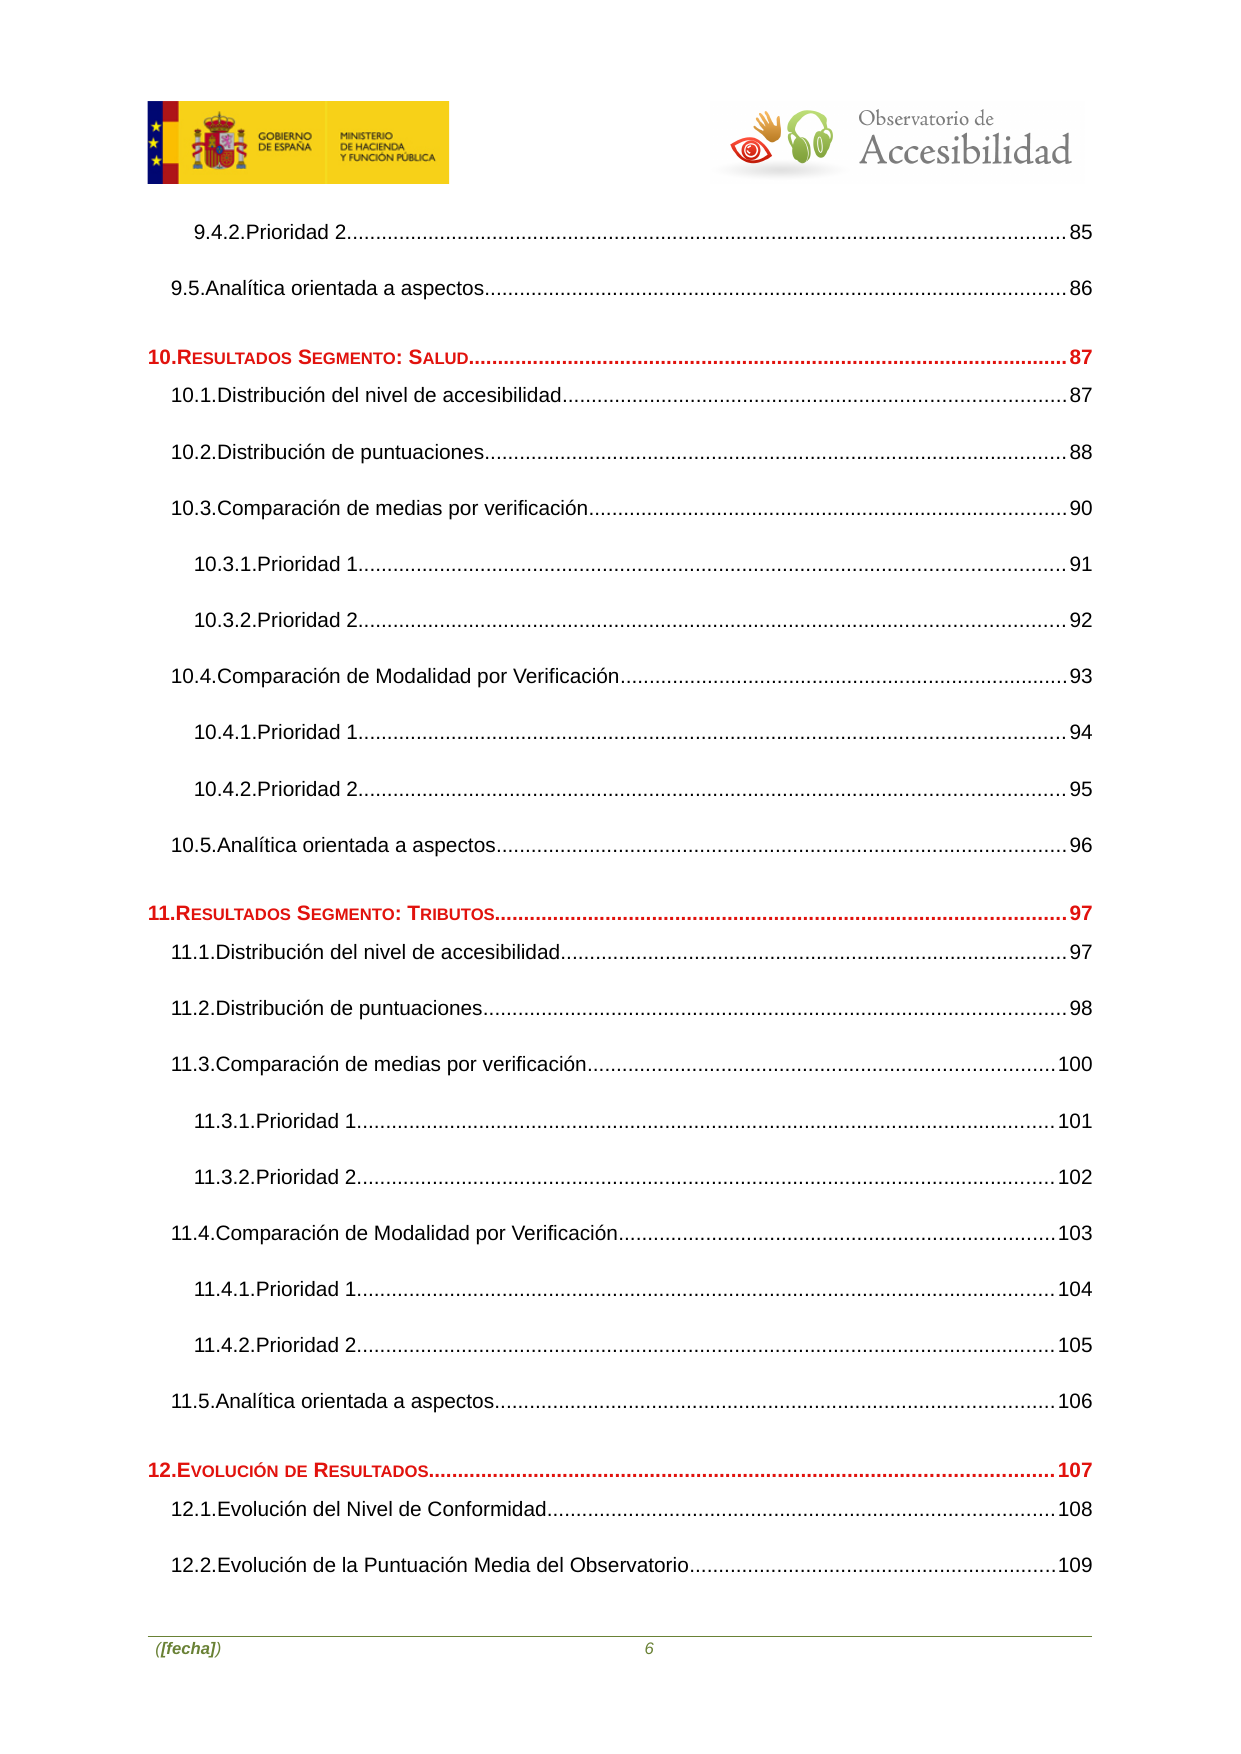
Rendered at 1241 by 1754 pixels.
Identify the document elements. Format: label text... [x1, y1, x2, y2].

text 9.5.Analítica orientada a aspectos 86 [171, 276, 1092, 300]
text 10.2.Distribución de puntuaciones 88 [171, 439, 1092, 463]
text 10.3.Comparación de medias por verificación 90 [171, 496, 1092, 519]
text 11.5.Analítica orientada a aspectos 106 [171, 1389, 1092, 1413]
text 11.4.1.Prioridad 1 104 [193, 1277, 1092, 1301]
text 10.5.Analítica orientada a aspectos 96 [171, 832, 1092, 856]
picture [147, 101, 450, 184]
text 11.2.Distribución de puntuaciones 98 [171, 996, 1092, 1020]
text 11.3.1.Prioridad 1 101 [193, 1108, 1092, 1132]
picture [710, 101, 1086, 184]
text 9.4.2.Prioridad 2 85 [193, 220, 1092, 244]
text 10.3.1.Prioridad 1 91 [193, 552, 1092, 576]
text 10.1.Distribución del nivel de accesibilidad 87 [171, 383, 1092, 407]
text 10.Resultados Segmento: Salud 87 [148, 344, 1092, 368]
text 11.4.Comparación de Modalidad por Verificación 103 [171, 1221, 1092, 1245]
text 10.4.Comparación de Modalidad por Verificación 93 [171, 664, 1092, 688]
text 11.3.2.Prioridad 2 102 [193, 1164, 1092, 1188]
text 12.2.Evolución de la Puntuación Media del Observatorio 109 [171, 1553, 1092, 1577]
text 10.4.2.Prioridad 2 95 [193, 776, 1092, 800]
text 12.Evolución de Resultados 107 [148, 1458, 1092, 1482]
text 10.3.2.Prioridad 2 92 [193, 608, 1092, 632]
text 11.3.Comparación de medias por verificación 100 [171, 1052, 1092, 1076]
text 11.1.Distribución del nivel de accesibilidad 97 [171, 940, 1092, 964]
text 12.1.Evolución del Nivel de Conformidad 108 [171, 1497, 1092, 1521]
text 10.4.1.Prioridad 1 94 [193, 720, 1092, 744]
text 11.4.2.Prioridad 2 105 [193, 1333, 1092, 1357]
text 11.Resultados Segmento: Tributos 97 [148, 901, 1092, 925]
